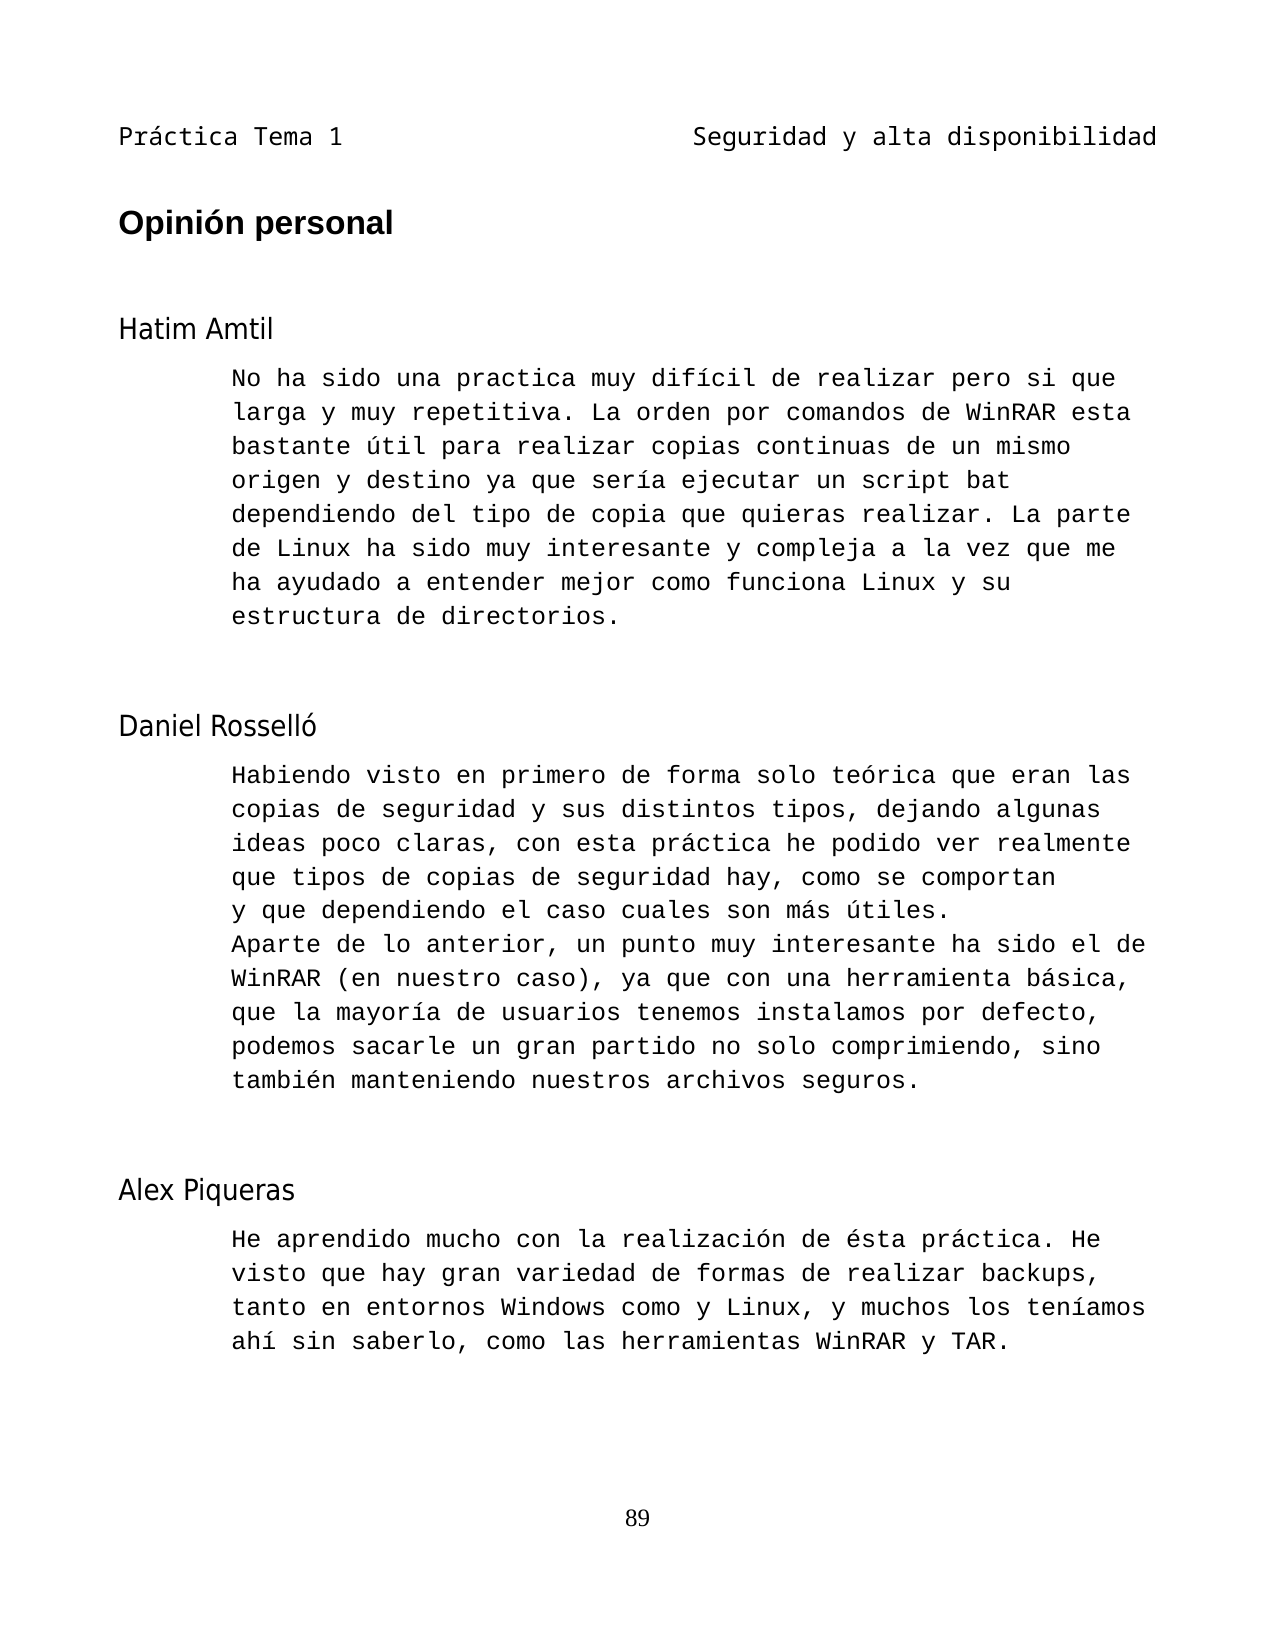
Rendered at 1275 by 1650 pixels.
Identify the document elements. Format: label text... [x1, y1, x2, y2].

text Alex Piqueras [118, 1173, 1157, 1207]
text Habiendo visto en primero de forma solo teórica que eran las copias de seguridad y sus distintos tipos, dejando algunas ideas poco claras, con esta práctica he podido ver realmente que tipos de copias de seguridad hay, como se comportan y que dependiendo el caso cuales son más útiles. Aparte de lo anterior, un punto muy interesante ha sido el de WinRAR (en nuestro caso), ya que con una herramienta básica, que la mayoría de usuarios tenemos instalamos por defecto, podemos sacarle un gran partido no solo comprimiendo, sino también manteniendo nuestros archivos seguros. [231, 762, 1157, 1096]
text He aprendido mucho con la realización de ésta práctica. He visto que hay gran variedad de formas de realizar backups, tanto en entornos Windows como y Linux, y muchos los teníamos ahí sin saberlo, como las herramientas WinRAR y TAR. [231, 1226, 1157, 1357]
text No ha sido una practica muy difícil de realizar pero si que larga y muy repetitiva. La orden por comandos de WinRAR esta bastante útil para realizar copias continuas de un mismo origen y destino ya que sería ejecutar un script bat dependiendo del tipo de copia que quieras realizar. La parte de Linux ha sido muy interesante y compleja a la vez que me ha ayudado a entender mejor como funciona Linux y su estructura de directorios. [231, 366, 1157, 632]
text Opinión personal [118, 202, 1157, 241]
text Daniel Rosselló [118, 709, 1157, 743]
text Hatim Amtil [118, 313, 1157, 347]
